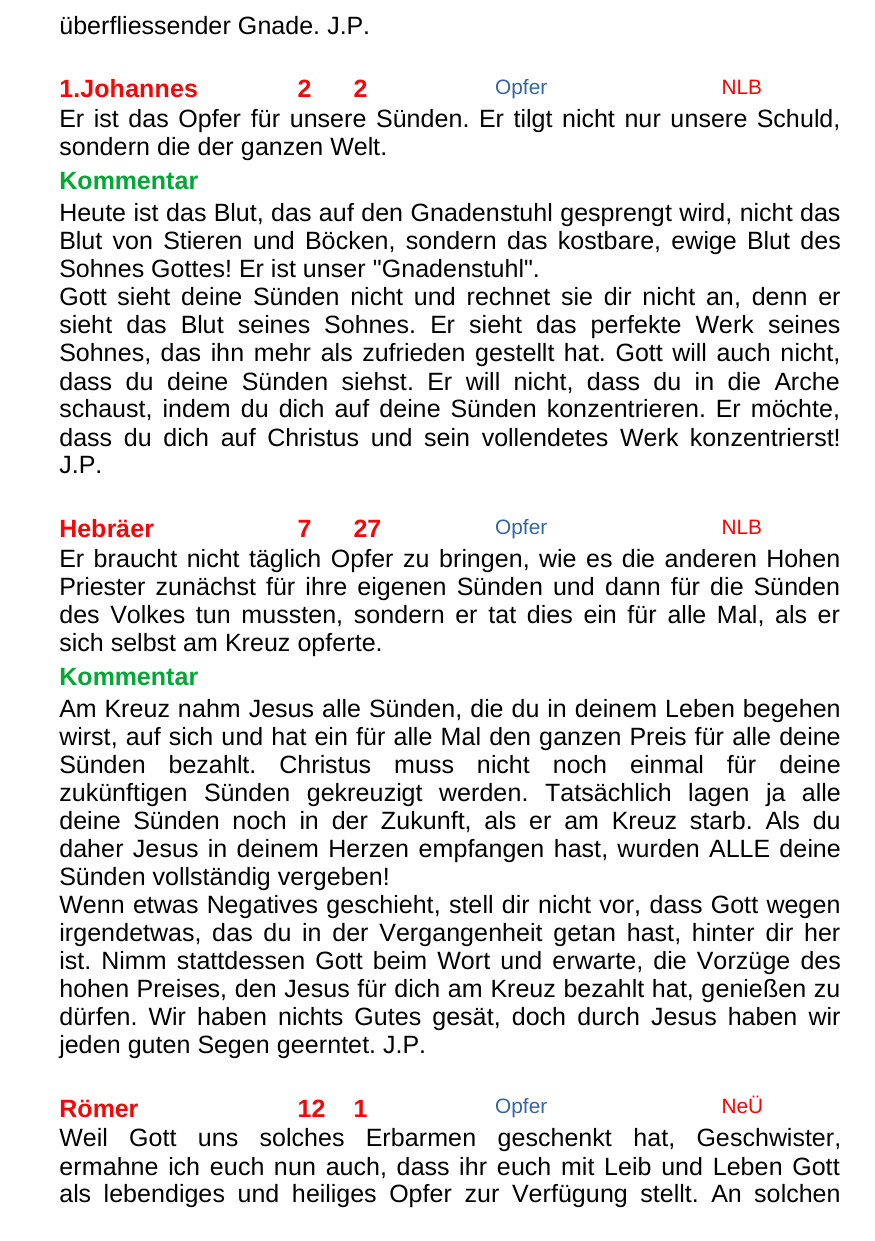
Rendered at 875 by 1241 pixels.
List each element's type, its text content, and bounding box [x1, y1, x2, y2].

table_cell NLB [721, 75, 844, 105]
table_cell [342, 75, 353, 105]
table_cell [342, 515, 353, 544]
table_cell Weil Gott uns solches Erbarmen geschenkt hat, Geschwister, ermahne ich euch nun auch, dass ihr euch mit Leib und Leben Gott als lebendiges und heiliges Opfer zur Verfügung stellt. An solchen [59, 1124, 842, 1208]
table_cell [721, 663, 842, 692]
table_cell [342, 167, 353, 196]
table_cell [298, 663, 342, 692]
table_cell [206, 663, 297, 692]
table_cell [59, 161, 844, 167]
table_cell [427, 75, 495, 105]
table_cell [298, 167, 342, 196]
table_cell NeÜ [721, 1095, 844, 1124]
table_cell Kommentar [59, 167, 206, 196]
table_cell 7 [298, 515, 342, 544]
table_cell [353, 663, 427, 692]
table_cell [59, 657, 844, 663]
table_cell 12 [298, 1095, 342, 1124]
table_cell überfliessender Gnade. J.P. [59, 12, 842, 40]
table_cell Er ist das Opfer für unsere Sünden. Er tilgt nicht nur unsere Schuld, sondern die der ganzen Welt. [59, 105, 842, 161]
table_cell [427, 167, 495, 196]
table_cell Opfer [495, 75, 677, 105]
table_cell Opfer [495, 515, 677, 544]
table_cell 2 [298, 75, 342, 105]
table_cell 1.Johannes [59, 75, 297, 105]
table_cell 1 [353, 1095, 427, 1124]
table_cell Am Kreuz nahm Jesus alle Sünden, die du in deinem Leben begehen wirst, auf sich und hat ein für alle Mal den ganzen Preis für alle deine Sünden bezahlt. Christus muss nicht noch einmal für deine zukünftigen Sünden gekreuzigt werden. Tatsächlich lagen ja alle deine Sünden noch in der Zukunft, als er am Kreuz starb. Als du daher Jesus in deinem Herzen empfangen hast, wurden ALLE deine Sünden vollständig vergeben! Wenn etwas Negatives geschieht, stell dir nicht vor, dass Gott wegen irgendetwas, das du in der Vergangenheit getan hast, hinter dir her ist. Nimm stattdessen Gott beim Wort und erwarte, die Vorzüge des hohen Preises, den Jesus für dich am Kreuz bezahlt hat, genießen zu dürfen. Wir haben nichts Gutes gesät, doch durch Jesus haben wir jeden guten Segen geerntet. J.P. [59, 695, 842, 1059]
table_cell [427, 1095, 495, 1124]
table_cell Kommentar [59, 663, 206, 692]
table_cell Er braucht nicht täglich Opfer zu bringen, wie es die anderen Hohen Priester zunächst für ihre eigenen Sünden und dann für die Sünden des Volkes tun mussten, sondern er tat dies ein für alle Mal, als er sich selbst am Kreuz opferte. [59, 545, 842, 657]
table_cell [677, 663, 721, 692]
table_cell [495, 663, 677, 692]
table_cell [206, 167, 297, 196]
table_cell 27 [353, 515, 427, 544]
table_cell 2 [353, 75, 427, 105]
table_cell [427, 515, 495, 544]
table_cell [495, 167, 677, 196]
table_cell [427, 663, 495, 692]
table_cell Opfer [495, 1095, 677, 1124]
table_cell [721, 167, 842, 196]
table_cell Römer [59, 1095, 297, 1124]
table_cell [677, 75, 721, 105]
table_cell NLB [721, 515, 844, 544]
table_cell [59, 1059, 844, 1095]
table_cell [342, 1095, 353, 1124]
table_cell [677, 515, 721, 544]
table_cell [342, 663, 353, 692]
table_cell Heute ist das Blut, das auf den Gnadenstuhl gesprengt wird, nicht das Blut von Stieren und Böcken, sondern das kostbare, ewige Blut des Sohnes Gottes! Er ist unser "Gnadenstuhl". Gott sieht deine Sünden nicht und rechnet sie dir nicht an, denn er sieht das Blut seines Sohnes. Er sieht das perfekte Werk seines Sohnes, das ihn mehr als zufrieden gestellt hat. Gott will auch nicht, dass du deine Sünden siehst. Er will nicht, dass du in die Arche schaust, indem du dich auf deine Sünden konzentrieren. Er möchte, dass du dich auf Christus und sein vollendetes Werk konzentrierst! J.P. [59, 199, 842, 479]
table_cell Hebräer [59, 515, 297, 544]
table_cell [353, 167, 427, 196]
table_cell [677, 1095, 721, 1124]
table_cell [59, 480, 844, 515]
table_cell [59, 40, 844, 75]
table_cell [677, 167, 721, 196]
